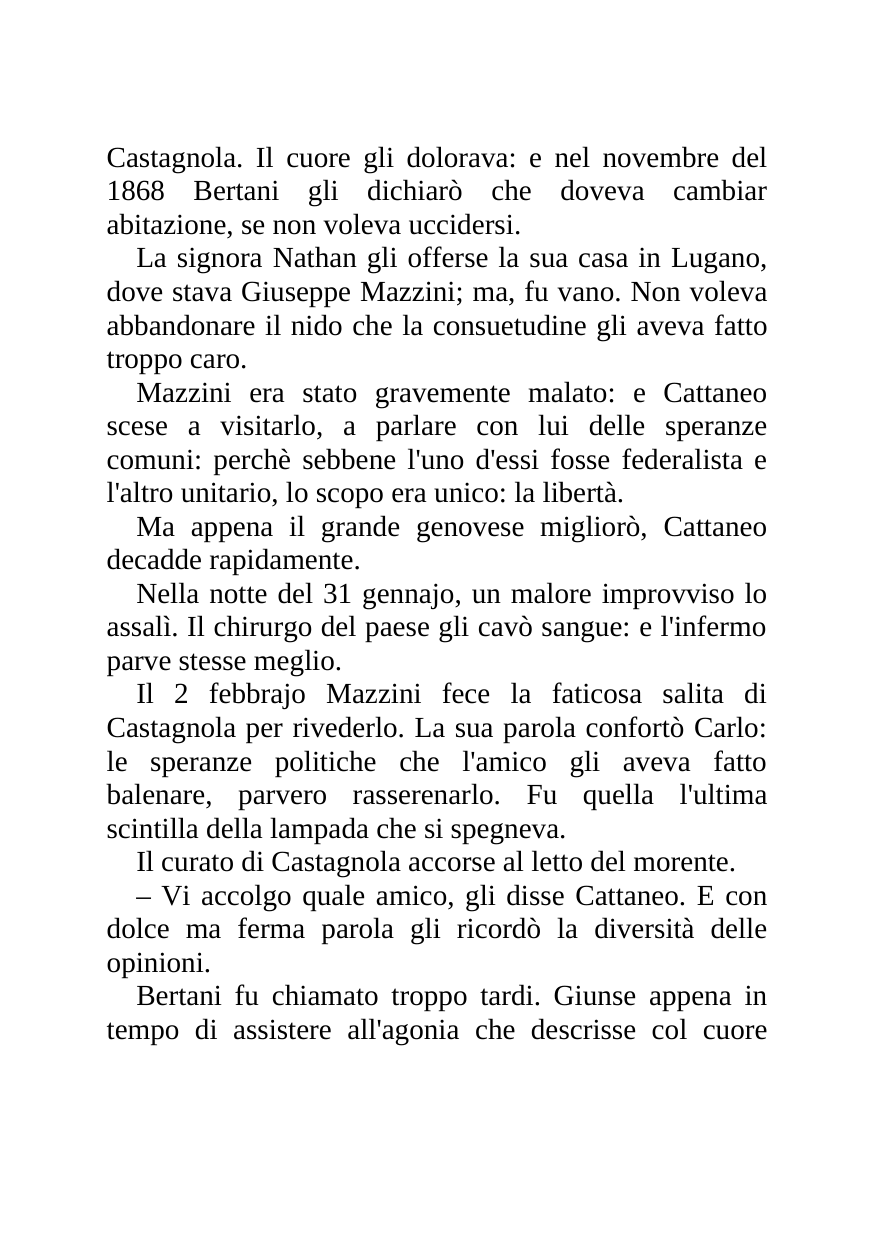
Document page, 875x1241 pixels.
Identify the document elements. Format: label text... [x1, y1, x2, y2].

text Castagnola. Il cuore gli dolorava: e nel novembre del 1868 Bertani gli dichiarò che doveva cambiar abitazione, se non voleva uccidersi. [106, 140, 768, 241]
text Bertani fu chiamato troppo tardi. Giunse appena in tempo di assistere all'agonia che descrisse col cuore [106, 978, 768, 1046]
text Nella notte del 31 gennajo, un malore improvviso lo assalì. Il chirurgo del paese gli cavò sangue: e l'infermo parve stesse meglio. [106, 576, 768, 677]
text Il curato di Castagnola accorse al letto del morente. [106, 844, 768, 878]
text La signora Nathan gli offerse la sua casa in Lugano, dove stava Giuseppe Mazzini; ma, fu vano. Non voleva abbandonare il nido che la consuetudine gli aveva fatto troppo caro. [106, 241, 768, 375]
text Ma appena il grande genovese migliorò, Cattaneo decadde rapidamente. [106, 509, 768, 576]
text Il 2 febbrajo Mazzini fece la faticosa salita di Castagnola per rivederlo. La sua parola confortò Carlo: le speranze politiche che l'amico gli aveva fatto balenare, parvero rasserenarlo. Fu quella l'ultima scintilla della lampada che si spegneva. [106, 677, 768, 844]
text – Vi accolgo quale amico, gli disse Cattaneo. E con dolce ma ferma parola gli ricordò la diversità delle opinioni. [106, 878, 768, 978]
text Mazzini era stato gravemente malato: e Cattaneo scese a visitarlo, a parlare con lui delle speranze comuni: perchè sebbene l'uno d'essi fosse federalista e l'altro unitario, lo scopo era unico: la libertà. [106, 375, 768, 509]
